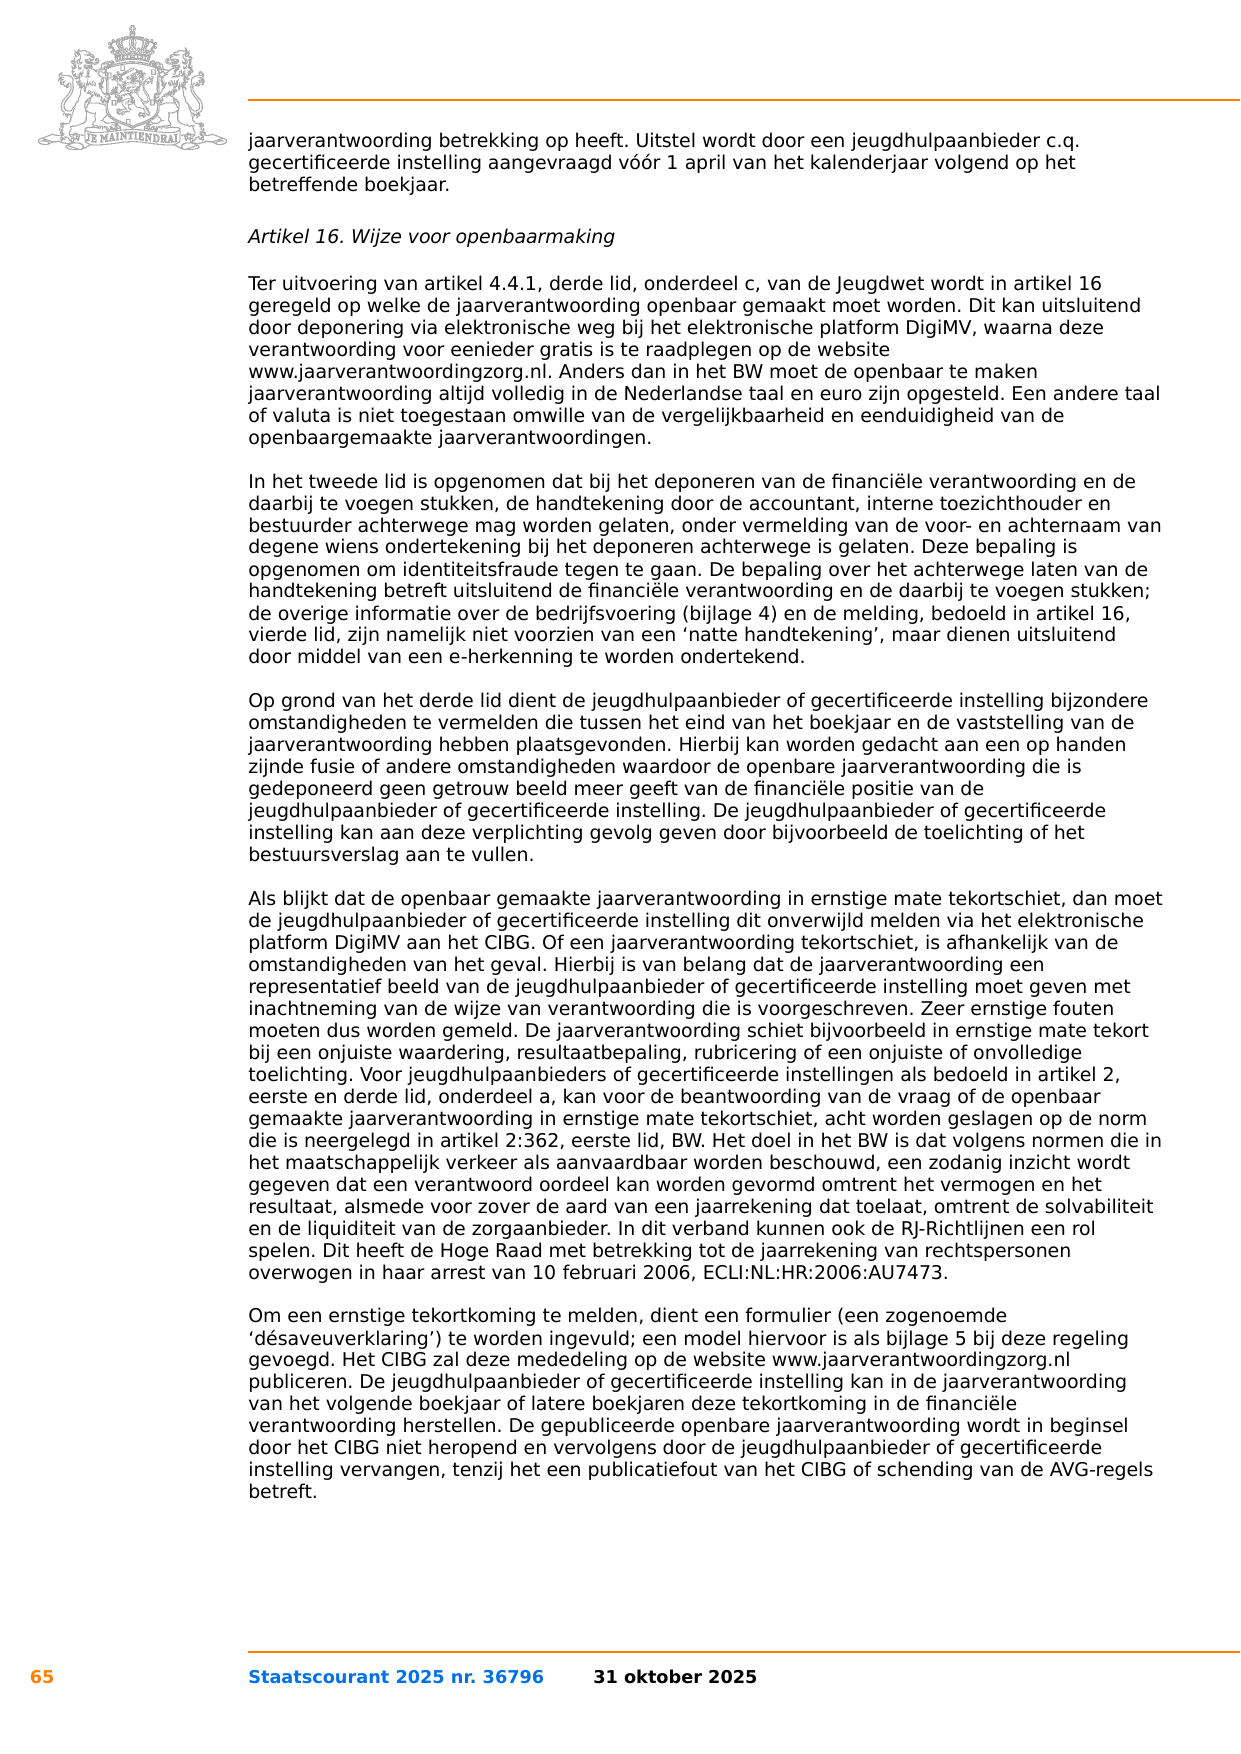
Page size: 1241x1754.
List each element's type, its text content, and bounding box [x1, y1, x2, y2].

text Ter uitvoering van artikel 4.4.1, derde lid, onderdeel c, van de Jeugdwet wordt in artikel 16 geregeld op welke de jaarverantwoording openbaar gemaakt moet worden. Dit kan uitsluitend door deponering via elektronische weg bij het elektronische platform DigiMV, waarna deze verantwoording voor eenieder gratis is te raadplegen op de website www.jaarverantwoordingzorg.nl. Anders dan in het BW moet de openbaar te maken jaarverantwoording altijd volledig in de Nederlandse taal en euro zijn opgesteld. Een andere taal of valuta is niet toegestaan omwille van de vergelijkbaarheid en eenduidigheid van de openbaargemaakte jaarverantwoordingen. [248, 273, 1163, 449]
picture [38, 25, 227, 150]
text Om een ernstige tekortkoming te melden, dient een formulier (een zogenoemde ‘désaveuverklaring’) te worden ingevuld; een model hiervoor is als bijlage 5 bij deze regeling gevoegd. Het CIBG zal deze mededeling op de website www.jaarverantwoordingzorg.nl publiceren. De jeugdhulpaanbieder of gecertificeerde instelling kan in de jaarverantwoording van het volgende boekjaar of latere boekjaren deze tekortkoming in de financiële verantwoording herstellen. De gepubliceerde openbare jaarverantwoording wordt in beginsel door het CIBG niet heropend en vervolgens door de jeugdhulpaanbieder of gecertificeerde instelling vervangen, tenzij het een publicatiefout van het CIBG of schending van de AVG-regels betreft. [248, 1305, 1163, 1503]
text jaarverantwoording betrekking op heeft. Uitstel wordt door een jeugdhulpaanbieder c.q. gecertificeerde instelling aangevraagd vóór 1 april van het kalenderjaar volgend op het betreffende boekjaar. [248, 130, 1163, 196]
text In het tweede lid is opgenomen dat bij het deponeren van de financiële verantwoording en de daarbij te voegen stukken, de handtekening door de accountant, interne toezichthouder en bestuurder achterwege mag worden gelaten, onder vermelding van de voor- en achternaam van degene wiens ondertekening bij het deponeren achterwege is gelaten. Deze bepaling is opgenomen om identiteitsfraude tegen te gaan. De bepaling over het achterwege laten van de handtekening betreft uitsluitend de financiële verantwoording en de daarbij te voegen stukken; de overige informatie over de bedrijfsvoering (bijlage 4) en de melding, bedoeld in artikel 16, vierde lid, zijn namelijk niet voorzien van een ‘natte handtekening’, maar dienen uitsluitend door middel van een e‑herkenning te worden ondertekend. [248, 471, 1163, 668]
subtitle Artikel 16. Wijze voor openbaarmaking [248, 226, 1163, 248]
text Als blijkt dat de openbaar gemaakte jaarverantwoording in ernstige mate tekortschiet, dan moet de jeugdhulpaanbieder of gecertificeerde instelling dit onverwijld melden via het elektronische platform DigiMV aan het CIBG. Of een jaarverantwoording tekortschiet, is afhankelijk van de omstandigheden van het geval. Hierbij is van belang dat de jaarverantwoording een representatief beeld van de jeugdhulpaanbieder of gecertificeerde instelling moet geven met inachtneming van de wijze van verantwoording die is voorgeschreven. Zeer ernstige fouten moeten dus worden gemeld. De jaarverantwoording schiet bijvoorbeeld in ernstige mate tekort bij een onjuiste waardering, resultaatbepaling, rubricering of een onjuiste of onvolledige toelichting. Voor jeugdhulpaanbieders of gecertificeerde instellingen als bedoeld in artikel 2, eerste en derde lid, onderdeel a, kan voor de beantwoording van de vraag of de openbaar gemaakte jaarverantwoording in ernstige mate tekortschiet, acht worden geslagen op de norm die is neergelegd in artikel 2:362, eerste lid, BW. Het doel in het BW is dat volgens normen die in het maatschappelijk verkeer als aanvaardbaar worden beschouwd, een zodanig inzicht wordt gegeven dat een verantwoord oordeel kan worden gevormd omtrent het vermogen en het resultaat, alsmede voor zover de aard van een jaarrekening dat toelaat, omtrent de solvabiliteit en de liquiditeit van de zorgaanbieder. In dit verband kunnen ook de RJ-Richtlijnen een rol spelen. Dit heeft de Hoge Raad met betrekking tot de jaarrekening van rechtspersonen overwogen in haar arrest van 10 februari 2006, ECLI:NL:HR:2006:AU7473. [248, 888, 1163, 1283]
text Op grond van het derde lid dient de jeugdhulpaanbieder of gecertificeerde instelling bijzondere omstandigheden te vermelden die tussen het eind van het boekjaar en de vaststelling van de jaarverantwoording hebben plaatsgevonden. Hierbij kan worden gedacht aan een op handen zijnde fusie of andere omstandigheden waardoor de openbare jaarverantwoording die is gedeponeerd geen getrouw beeld meer geeft van de financiële positie van de jeugdhulpaanbieder of gecertificeerde instelling. De jeugdhulpaanbieder of gecertificeerde instelling kan aan deze verplichting gevolg geven door bijvoorbeeld de toelichting of het bestuursverslag aan te vullen. [248, 690, 1163, 866]
